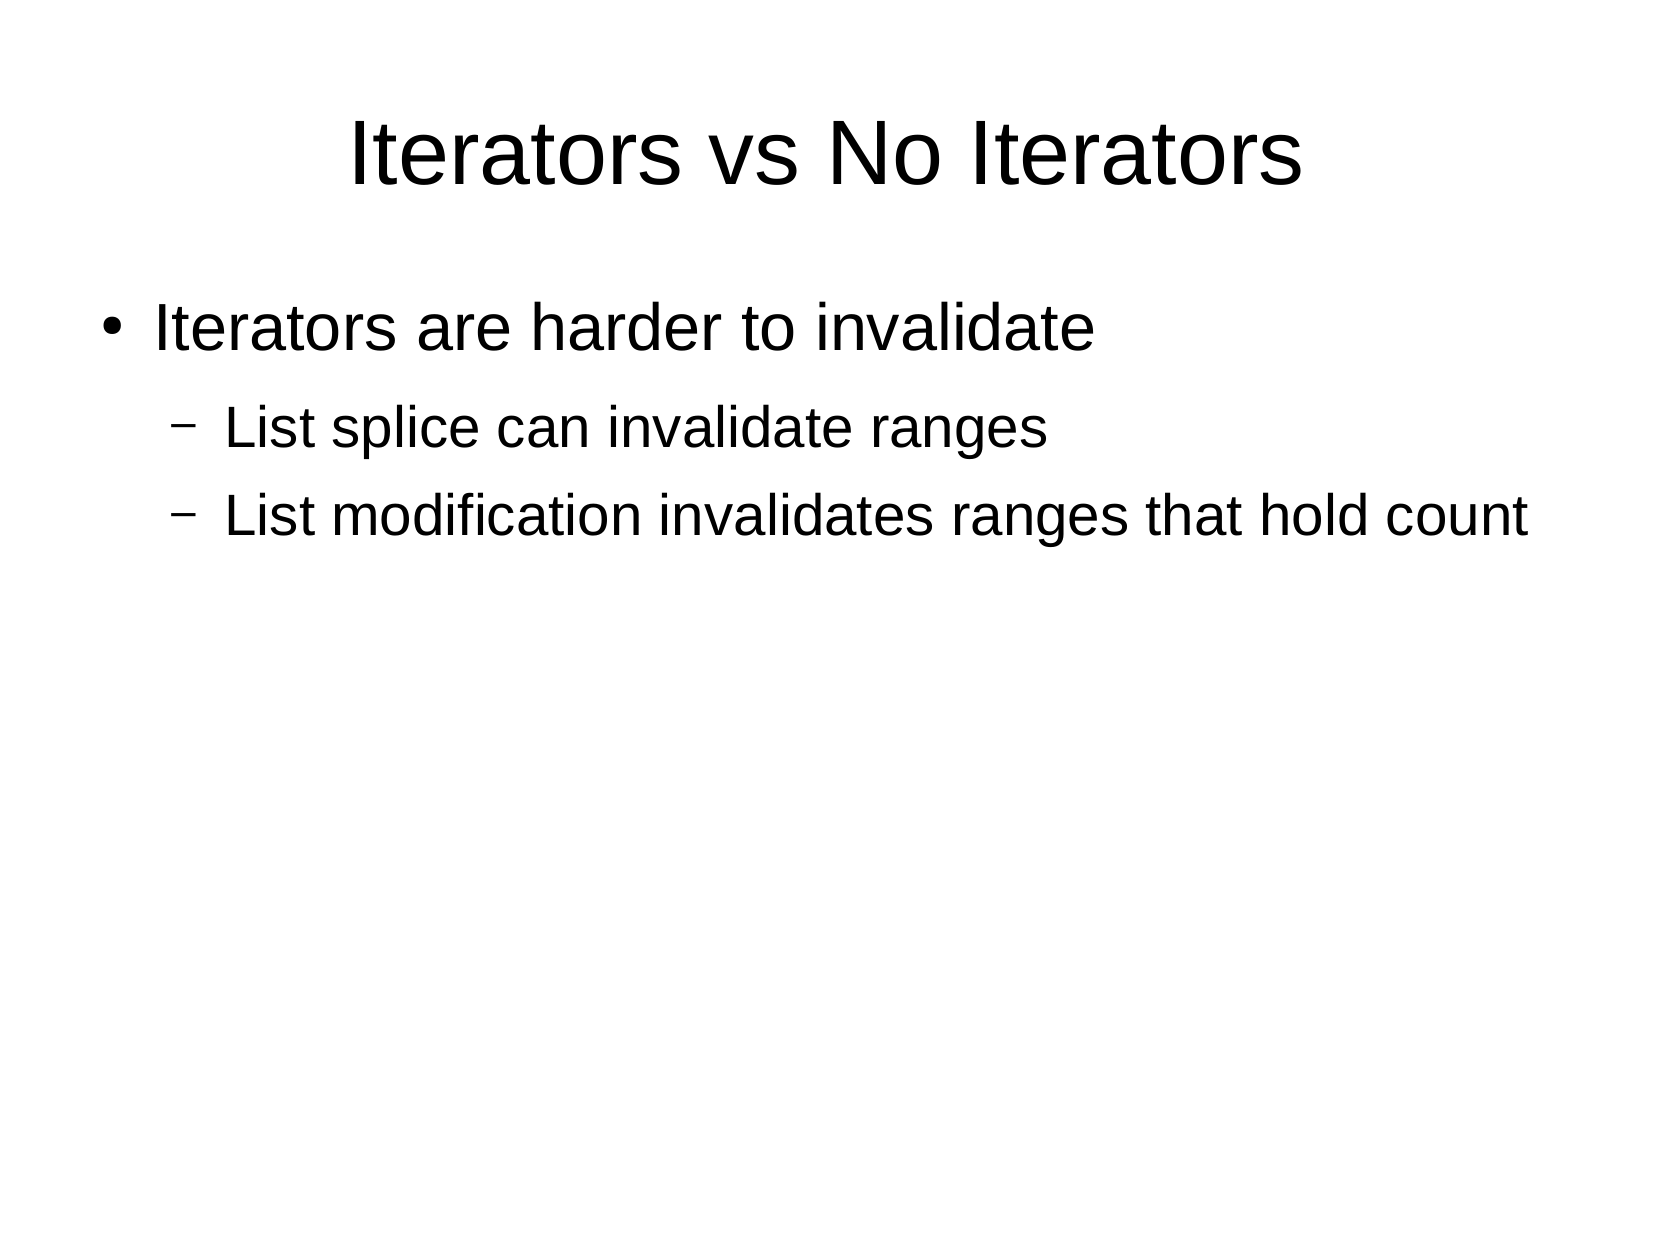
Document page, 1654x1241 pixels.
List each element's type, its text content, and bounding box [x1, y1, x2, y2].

list Iterators are harder to invalidate List splice can invalidate ranges List modification invalidates ranges that hold count [82, 290, 1571, 1010]
title Iterators vs No Iterators [82, 49, 1571, 257]
